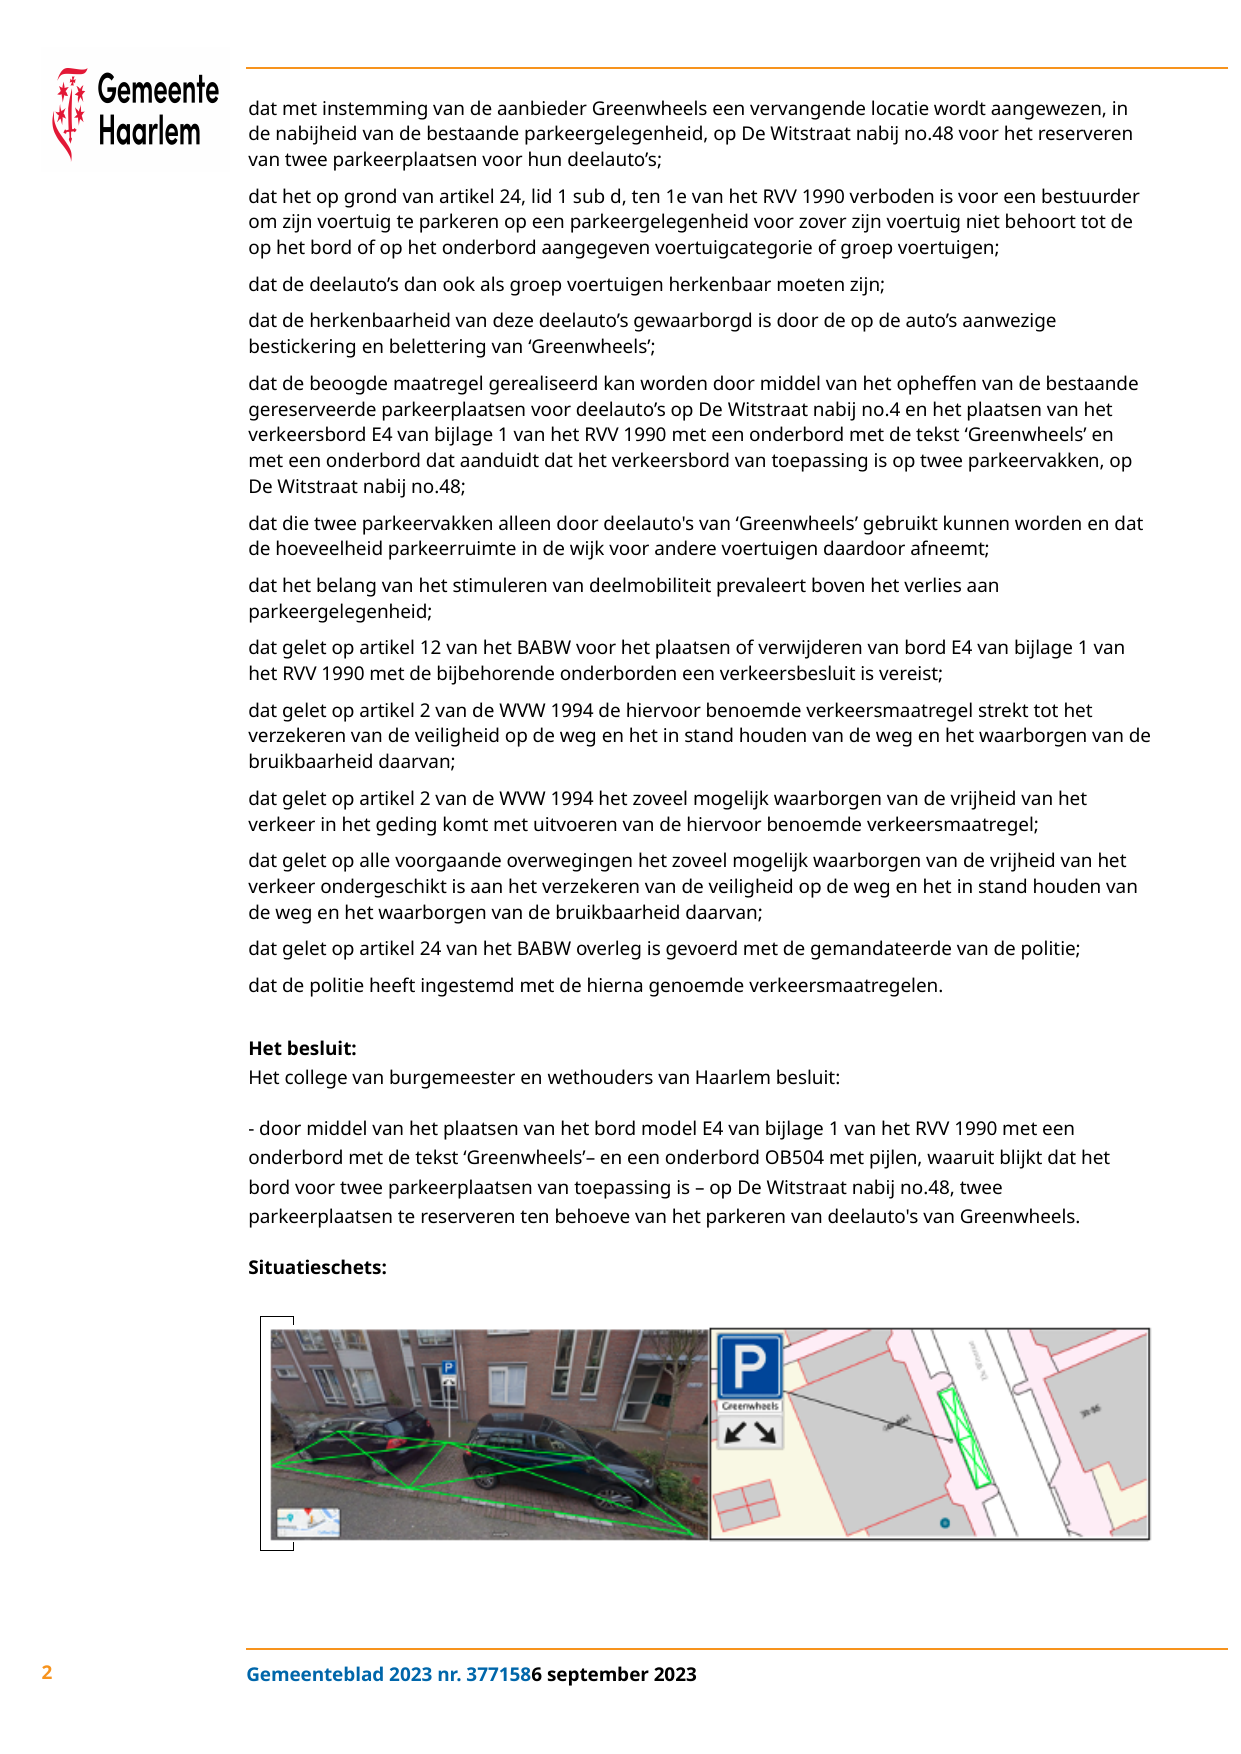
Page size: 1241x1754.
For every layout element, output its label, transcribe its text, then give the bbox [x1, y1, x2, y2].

text dat gelet op artikel 2 van de WVW 1994 de hiervoor benoemde verkeersmaatregel strekt tot het verzekeren van de veiligheid op de weg en het in stand houden van de weg en het waarborgen van de bruikbaarheid daarvan; [248, 697, 1152, 774]
text dat het belang van het stimuleren van deelmobiliteit prevaleert boven het verlies aan parkeergelegenheid; [248, 572, 1152, 623]
text dat gelet op alle voorgaande overwegingen het zoveel mogelijk waarborgen van de vrijheid van het verkeer ondergeschikt is aan het verzekeren van de veiligheid op de weg en het in stand houden van de weg en het waarborgen van de bruikbaarheid daarvan; [248, 847, 1152, 924]
text Het college van burgemeester en wethouders van Haarlem besluit: [248, 1064, 1152, 1090]
text dat gelet op artikel 2 van de WVW 1994 het zoveel mogelijk waarborgen van de vrijheid van het verkeer in het geding komt met uitvoeren van de hiervoor benoemde verkeersmaatregel; [248, 785, 1152, 836]
picture [41, 47, 231, 172]
text dat die twee parkeervakken alleen door deelauto's van ‘Greenwheels’ gebruikt kunnen worden en dat de hoeveelheid parkeerruimte in de wijk voor andere voertuigen daardoor afneemt; [248, 510, 1152, 561]
picture [268, 1325, 1155, 1542]
text dat gelet op artikel 12 van het BABW voor het plaatsen of verwijderen van bord E4 van bijlage 1 van het RVV 1990 met de bijbehorende onderborden een verkeersbesluit is vereist; [248, 634, 1152, 686]
text dat de herkenbaarheid van deze deelauto’s gewaarborgd is door de op de auto’s aanwezige bestickering en belettering van ‘Greenwheels’; [248, 308, 1152, 359]
text - door middel van het plaatsen van het bord model E4 van bijlage 1 van het RVV 1990 met een onderbord met de tekst ‘Greenwheels’– en een onderbord OB504 met pijlen, waaruit blijkt dat het bord voor twee parkeerplaatsen van toepassing is – op De Witstraat nabij no.48, twee parkeerplaatsen te reserveren ten behoeve van het parkeren van deelauto's van Greenwheels. [248, 1115, 1152, 1229]
text Het besluit: [248, 1035, 1152, 1061]
text dat gelet op artikel 24 van het BABW overleg is gevoerd met de gemandateerde van de politie; [248, 936, 1152, 961]
text dat de beoogde maatregel gerealiseerd kan worden door middel van het opheffen van de bestaande gereserveerde parkeerplaatsen voor deelauto’s op De Witstraat nabij no.4 en het plaatsen van het verkeersbord E4 van bijlage 1 van het RVV 1990 met een onderbord met de tekst ‘Greenwheels’ en met een onderbord dat aanduidt dat het verkeersbord van toepassing is op twee parkeervakken, op De Witstraat nabij no.48; [248, 370, 1152, 499]
text Situatieschets: [248, 1254, 1152, 1280]
text dat het op grond van artikel 24, lid 1 sub d, ten 1e van het RVV 1990 verboden is voor een bestuurder om zijn voertuig te parkeren op een parkeergelegenheid voor zover zijn voertuig niet behoort tot de op het bord of op het onderbord aangegeven voertuigcategorie of groep voertuigen; [248, 183, 1152, 260]
text dat de politie heeft ingestemd met de hierna genoemde verkeersmaatregelen. [248, 972, 1152, 998]
text dat met instemming van de aanbieder Greenwheels een vervangende locatie wordt aangewezen, in de nabijheid van de bestaande parkeergelegenheid, op De Witstraat nabij no.48 voor het reserveren van twee parkeerplaatsen voor hun deelauto’s; [248, 95, 1152, 172]
text dat de deelauto’s dan ook als groep voertuigen herkenbaar moeten zijn; [248, 271, 1152, 297]
